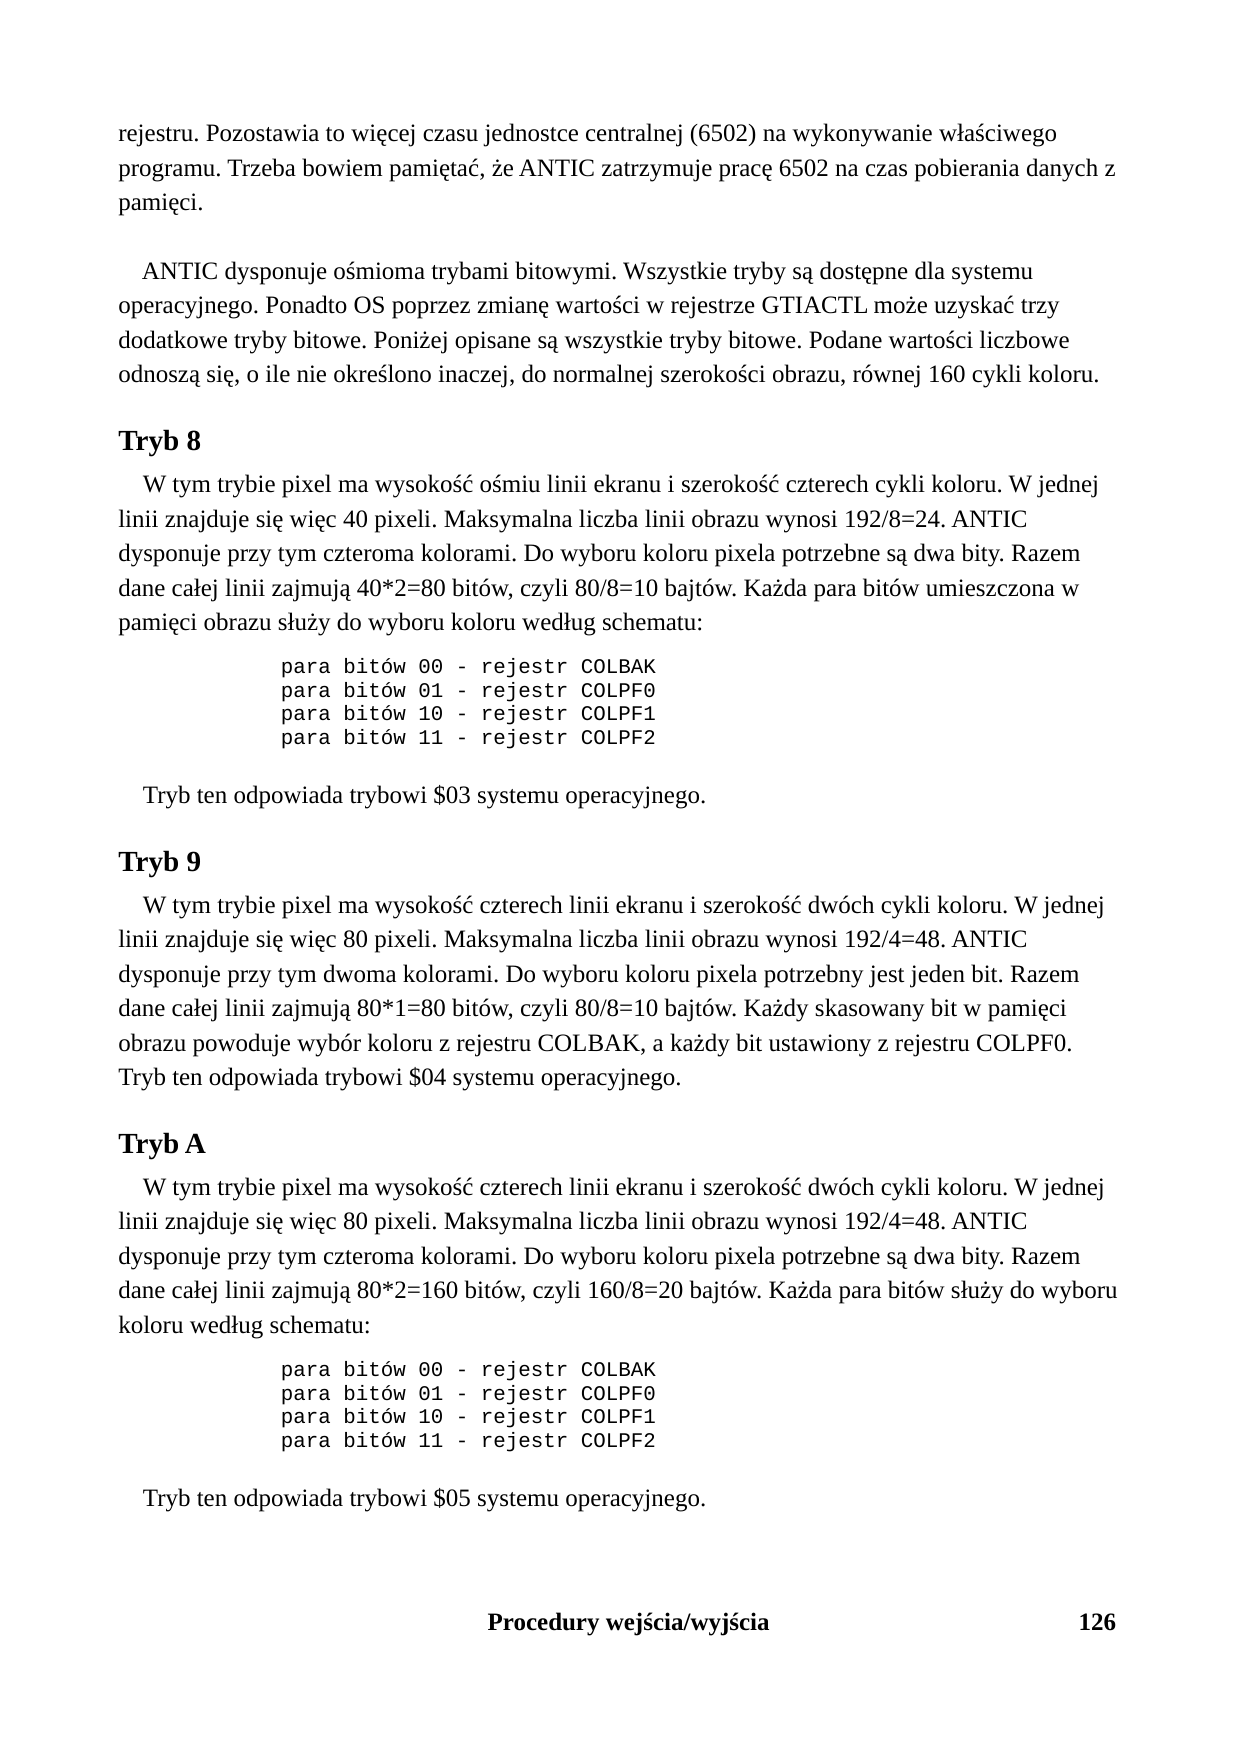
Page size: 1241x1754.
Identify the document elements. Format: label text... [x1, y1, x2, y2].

text W tym trybie pixel ma wysokość ośmiu linii ekranu i szerokość czterech cykli koloru. W jednej linii znajduje się więc 40 pixeli. Maksymalna liczba linii obrazu wynosi 192/8=24. ANTIC dysponuje przy tym czteroma kolorami. Do wyboru koloru pixela potrzebne są dwa bity. Razem dane całej linii zajmują 40*2=80 bitów, czyli 80/8=10 bajtów. Każda para bitów umieszczona w pamięci obrazu służy do wyboru koloru według schematu: [118, 469, 1122, 636]
text para bitów 01 - rejestr COLPF0 [118, 680, 1122, 703]
text para bitów 00 - rejestr COLBAK [118, 1359, 1122, 1383]
text Tryb ten odpowiada trybowi $05 systemu operacyjnego. [118, 1483, 1122, 1512]
text para bitów 00 - rejestr COLBAK [118, 656, 1122, 680]
text para bitów 01 - rejestr COLPF0 [118, 1383, 1122, 1406]
text para bitów 10 - rejestr COLPF1 [118, 703, 1122, 727]
text para bitów 10 - rejestr COLPF1 [118, 1406, 1122, 1430]
subtitle Tryb A [118, 1126, 1122, 1159]
text W tym trybie pixel ma wysokość czterech linii ekranu i szerokość dwóch cykli koloru. W jednej linii znajduje się więc 80 pixeli. Maksymalna liczba linii obrazu wynosi 192/4=48. ANTIC dysponuje przy tym czteroma kolorami. Do wyboru koloru pixela potrzebne są dwa bity. Razem dane całej linii zajmują 80*2=160 bitów, czyli 160/8=20 bajtów. Każda para bitów służy do wyboru koloru według schematu: [118, 1172, 1122, 1339]
text rejestru. Pozostawia to więcej czasu jednostce centralnej (6502) na wykonywanie właściwego programu. Trzeba bowiem pamiętać, że ANTIC zatrzymuje pracę 6502 na czas pobierania danych z pamięci. ANTIC dysponuje ośmioma trybami bitowymi. Wszystkie tryby są dostępne dla systemu operacyjnego. Ponadto OS poprzez zmianę wartości w rejestrze GTIACTL może uzyskać trzy dodatkowe tryby bitowe. Poniżej opisane są wszystkie tryby bitowe. Podane wartości liczbowe odnoszą się, o ile nie określono inaczej, do normalnej szerokości obrazu, równej 160 cykli koloru. [118, 118, 1122, 388]
text Tryb ten odpowiada trybowi $03 systemu operacyjnego. [118, 780, 1122, 809]
text W tym trybie pixel ma wysokość czterech linii ekranu i szerokość dwóch cykli koloru. W jednej linii znajduje się więc 80 pixeli. Maksymalna liczba linii obrazu wynosi 192/4=48. ANTIC dysponuje przy tym dwoma kolorami. Do wyboru koloru pixela potrzebny jest jeden bit. Razem dane całej linii zajmują 80*1=80 bitów, czyli 80/8=10 bajtów. Każdy skasowany bit w pamięci obrazu powoduje wybór koloru z rejestru COLBAK, a każdy bit ustawiony z rejestru COLPF0. Tryb ten odpowiada trybowi $04 systemu operacyjnego. [118, 890, 1122, 1091]
text para bitów 11 - rejestr COLPF2 [118, 727, 1122, 751]
text para bitów 11 - rejestr COLPF2 [118, 1430, 1122, 1453]
subtitle Tryb 8 [118, 423, 1122, 457]
subtitle Tryb 9 [118, 844, 1122, 877]
